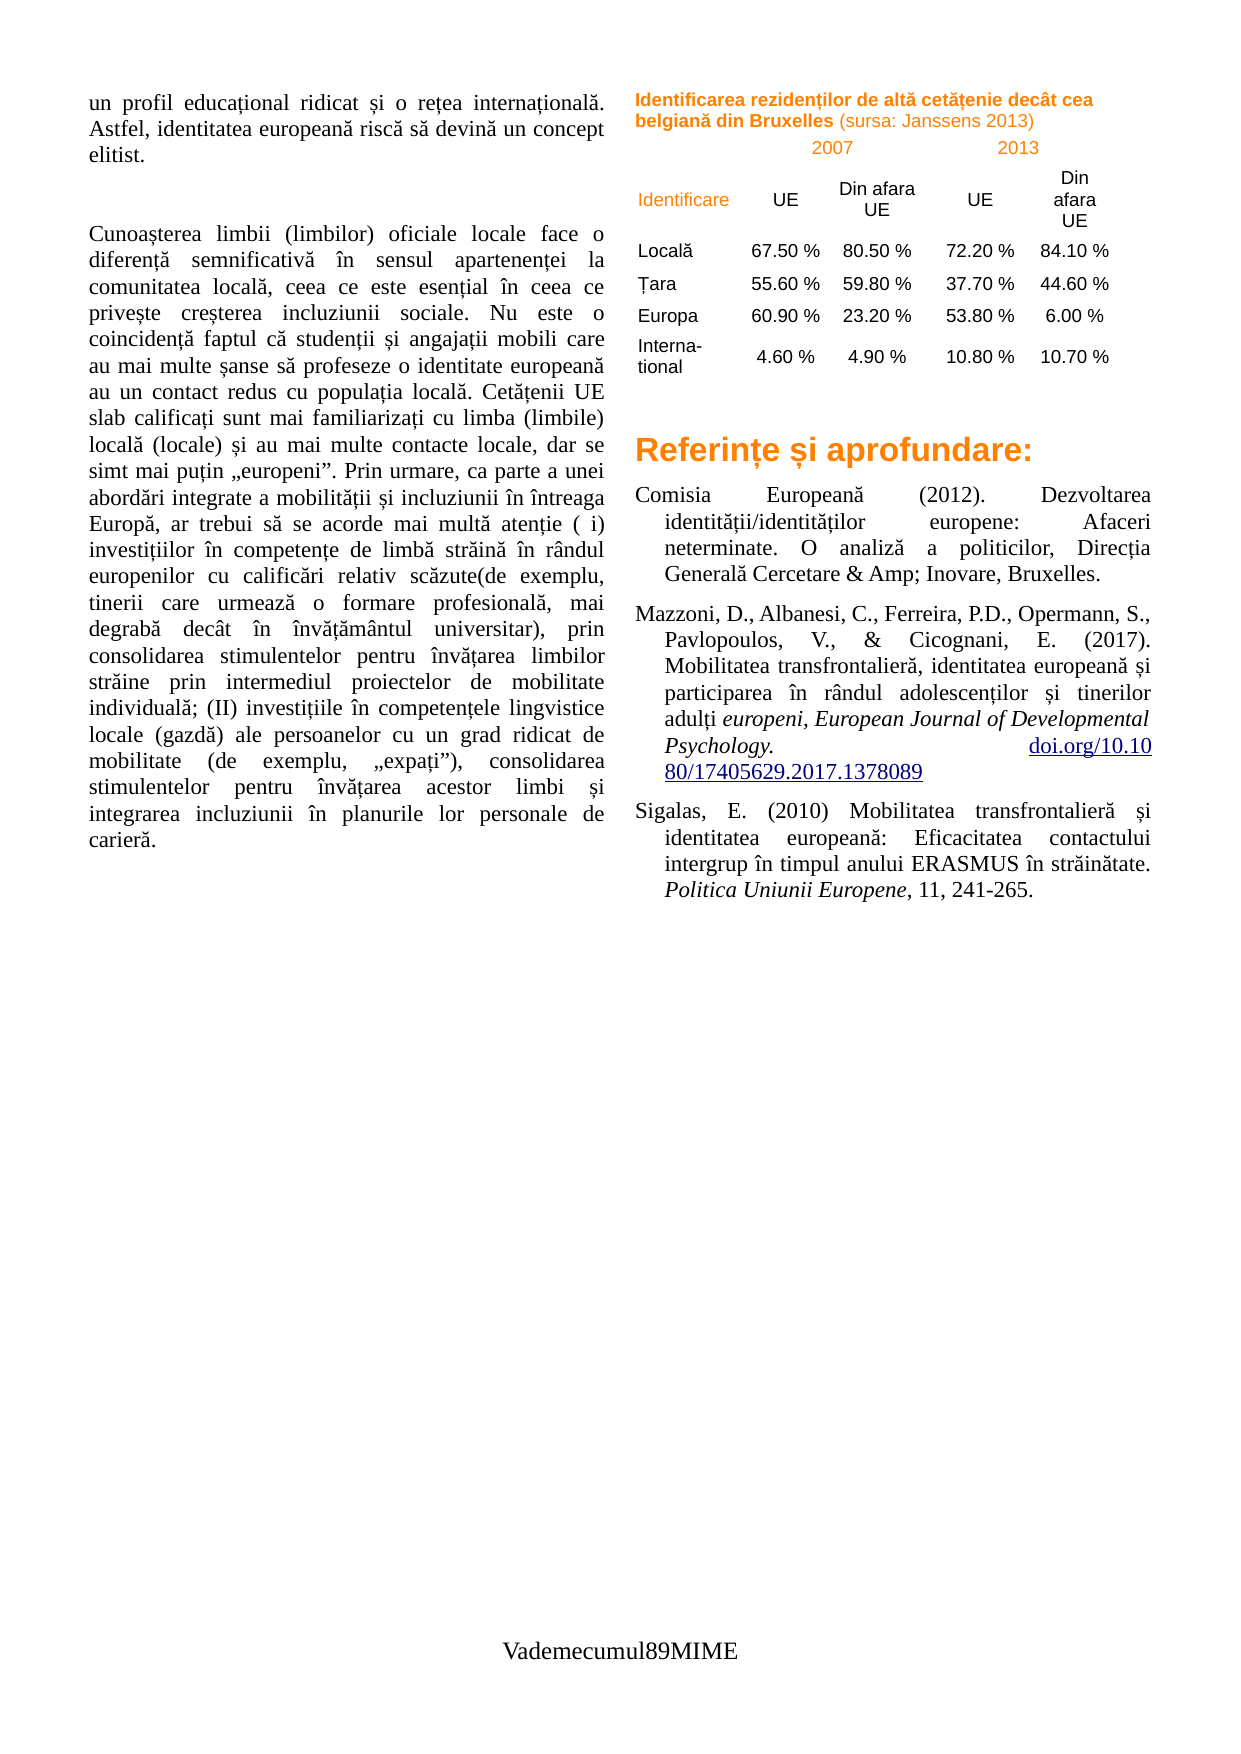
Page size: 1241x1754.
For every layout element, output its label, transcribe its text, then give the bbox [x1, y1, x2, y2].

text Cunoașterea limbii (limbilor) oficiale locale face o diferență semnificativă în sensul apartenenței la comunitatea locală, ceea ce este esențial în ceea ce privește creșterea incluziunii sociale. Nu este o coincidență faptul că studenții și angajații mobili care au mai multe șanse să profeseze o identitate europeană au un contact redus cu populația locală. Cetățenii UE slab calificați sunt mai familiarizați cu limba (limbile) locală (locale) și au mai multe contacte locale, dar se simt mai puțin „europeni”. Prin urmare, ca parte a unei abordări integrate a mobilității și incluziunii în întreaga Europă, ar trebui să se acorde mai multă atenție ( i) investițiilor în competențe de limbă străină în rândul europenilor cu calificări relativ scăzute(de exemplu, tinerii care urmează o formare profesională, mai degrabă decât în învățământul universitar), prin consolidarea stimulentelor pentru învățarea limbilor străine prin intermediul proiectelor de mobilitate individuală; (II) investițiile în competențele lingvistice locale (gazdă) ale persoanelor cu un grad ridicat de mobilitate (de exemplu, „expați”), consolidarea stimulentelor pentru învățarea acestor limbi și integrarea incluziunii în planurile lor personale de carieră. [88, 220, 605, 852]
table_cell 53,80 % [924, 299, 1036, 332]
table_cell 6,00 % [1036, 299, 1113, 332]
subtitle Referințe și aprofundare: [635, 430, 1152, 469]
text Sigalas, E. (2010) Mobilitatea transfrontalieră și identitatea europeană: Eficacitatea contactului intergrup în timpul anului ERASMUS în străinătate. Politica Uniunii Europene, 11, 241-265. [635, 797, 1152, 903]
table_cell Identificare [635, 164, 741, 234]
table_cell 10,70 % [1036, 332, 1113, 381]
table_cell 44,60 % [1036, 267, 1113, 299]
text Comisia Europeană (2012). Dezvoltarea identității/identităților europene: Afaceri neterminate. O analiză a politicilor, Direcția Generală Cercetare & Amp; Inovare, Bruxelles. [635, 481, 1152, 587]
table_cell Țara [635, 267, 741, 299]
table_cell 55,60 % [741, 267, 830, 299]
table_header 2007 [741, 132, 924, 164]
table_header [635, 132, 741, 164]
table_cell 80,50 % [830, 235, 924, 267]
table_cell Interna-tional [635, 332, 741, 381]
table_cell 4,90 % [830, 332, 924, 381]
table_cell 4,60 % [741, 332, 830, 381]
text un profil educațional ridicat și o rețea internațională. Astfel, identitatea europeană riscă să devină un concept elitist. [88, 88, 605, 168]
table_cell 67,50 % [741, 235, 830, 267]
text Identificarea rezidenților de altă cetățenie decât cea belgiană din Bruxelles (sursa: Janssens 2013) [635, 88, 1152, 132]
table_cell 59,80 % [830, 267, 924, 299]
table_cell 84,10 % [1036, 235, 1113, 267]
table_cell Din afara UE [830, 164, 924, 234]
table_cell 10,80 % [924, 332, 1036, 381]
table_cell UE [924, 164, 1036, 234]
table_cell Din afara UE [1036, 164, 1113, 234]
table_cell 37,70 % [924, 267, 1036, 299]
table_cell 72,20 % [924, 235, 1036, 267]
table_cell Locală [635, 235, 741, 267]
table_cell UE [741, 164, 830, 234]
table_cell 60,90 % [741, 299, 830, 332]
table_cell 23,20 % [830, 299, 924, 332]
text Mazzoni, D., Albanesi, C., Ferreira, P.D., Opermann, S., Pavlopoulos, V., & Cicognani, E. (2017). Mobilitatea transfrontalieră, identitatea europeană și participarea în rândul adolescenților și tinerilor adulți europeni, European Journal of Developmental Psychology. doi.org/10.10 80/17405629.2017.1378089 [635, 600, 1152, 784]
table_header 2013 [924, 132, 1113, 164]
table_cell Europa [635, 299, 741, 332]
